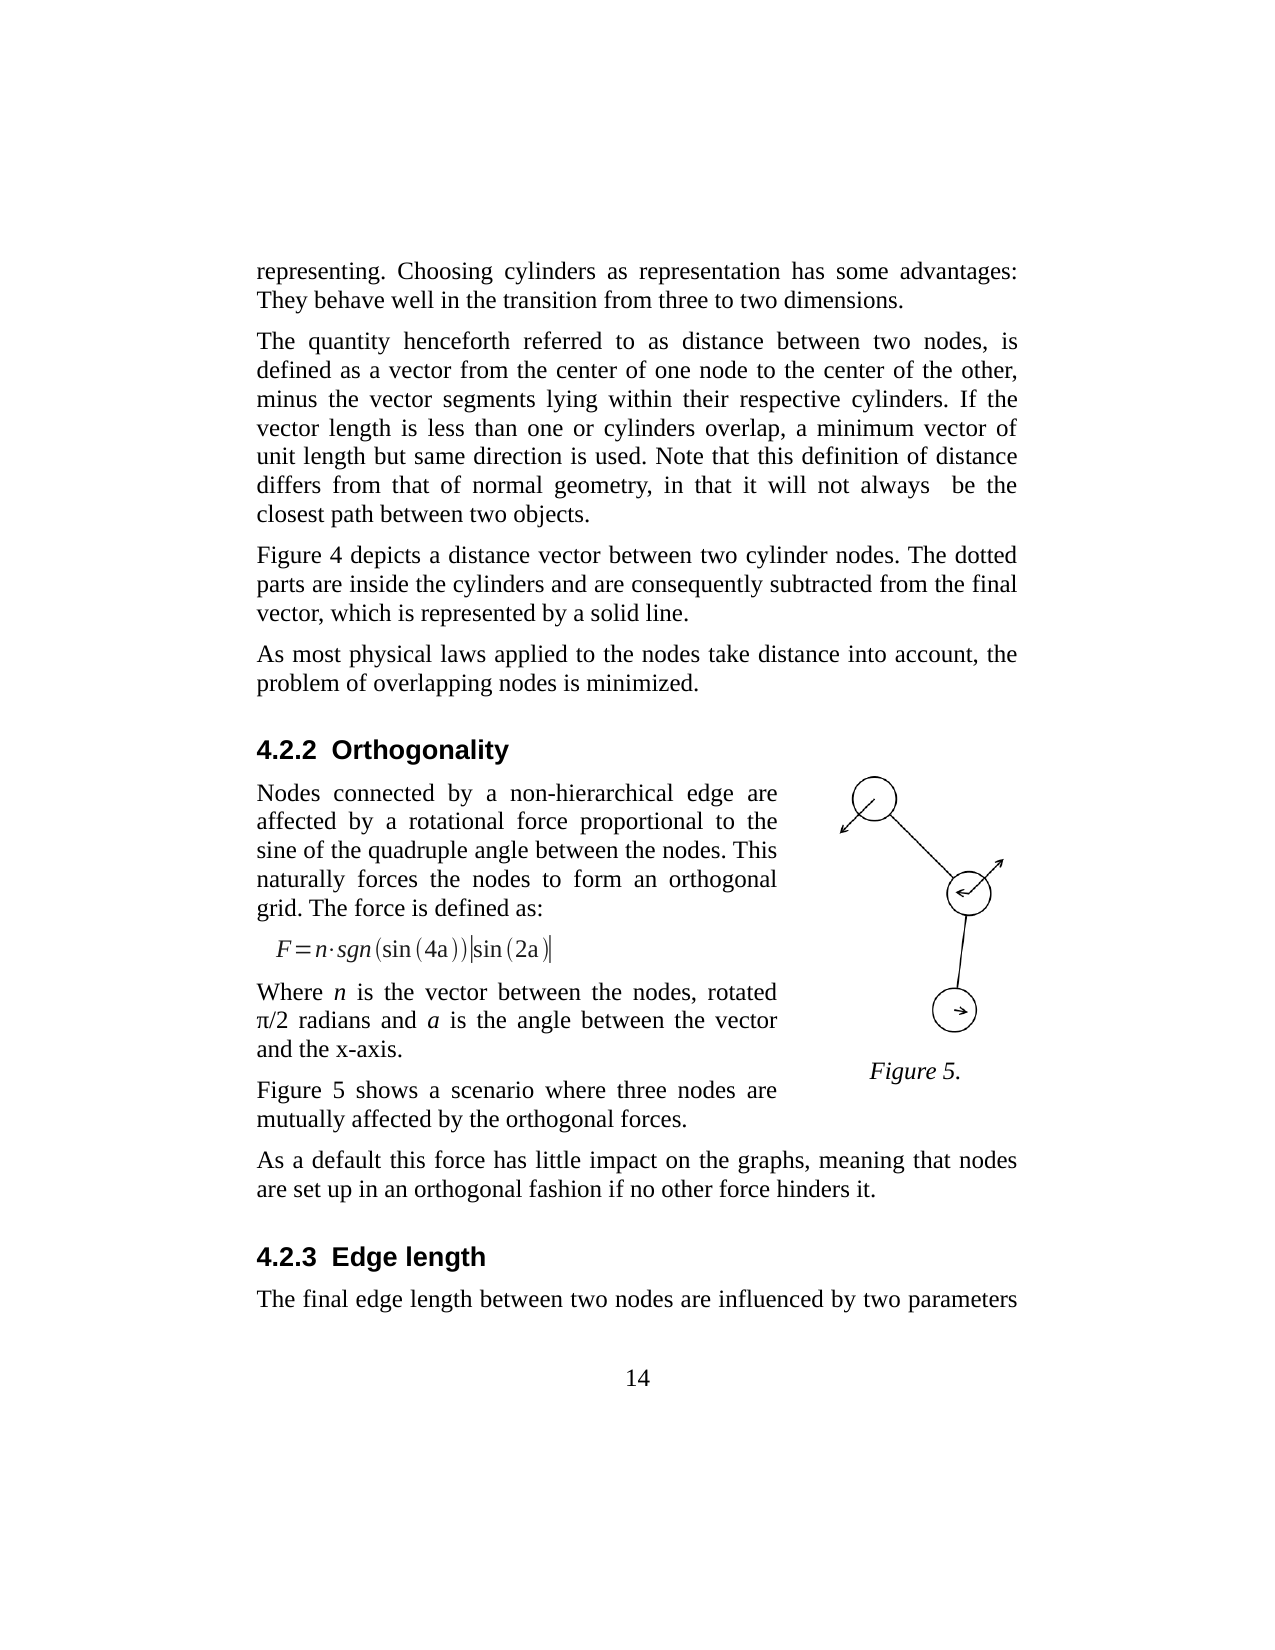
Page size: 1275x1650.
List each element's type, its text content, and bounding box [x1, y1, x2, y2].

text The quantity henceforth referred to as distance between two nodes, is defined as a vector from the center of one node to the center of the other, minus the vector segments lying within their respective cylinders. If the vector length is less than one or cylinders overlap, a minimum vector of unit length but same direction is used. Note that this definition of distance differs from that of normal geometry, in that it will not always be the closest path between two objects. [256, 326, 1018, 528]
text Where n is the vector between the nodes, rotated π/2 radians and a is the angle between the vector and the x-axis. [256, 977, 1018, 1063]
text Figure 5 shows a scenario where three nodes are mutually affected by the orthogonal forces. [256, 1076, 1018, 1133]
picture [838, 776, 1005, 1033]
text representing. Choosing cylinders as representation has some advantages: They behave well in the transition from three to two dimensions. [256, 256, 1018, 314]
subtitle Orthogonality [256, 734, 1018, 765]
text Figure 4 depicts a distance vector between two cylinder nodes. The dotted parts are inside the cylinders and are consequently subtracted from the final vector, which is represented by a solid line. [256, 540, 1018, 626]
subtitle Edge length [256, 1241, 1018, 1272]
text The final edge length between two nodes are influenced by two parameters [256, 1284, 1018, 1313]
text Nodes connected by a non-hierarchical edge are affected by a rotational force proportional to the sine of the quadruple angle between the nodes. This naturally forces the nodes to form an orthogonal grid. The force is defined as: [256, 778, 838, 921]
text As most physical laws applied to the nodes take distance into account, the problem of overlapping nodes is minimized. [256, 639, 1018, 696]
text As a default this force has little impact on the graphs, meaning that nodes are set up in an orthogonal fashion if no other force hinders it. [256, 1146, 1018, 1203]
